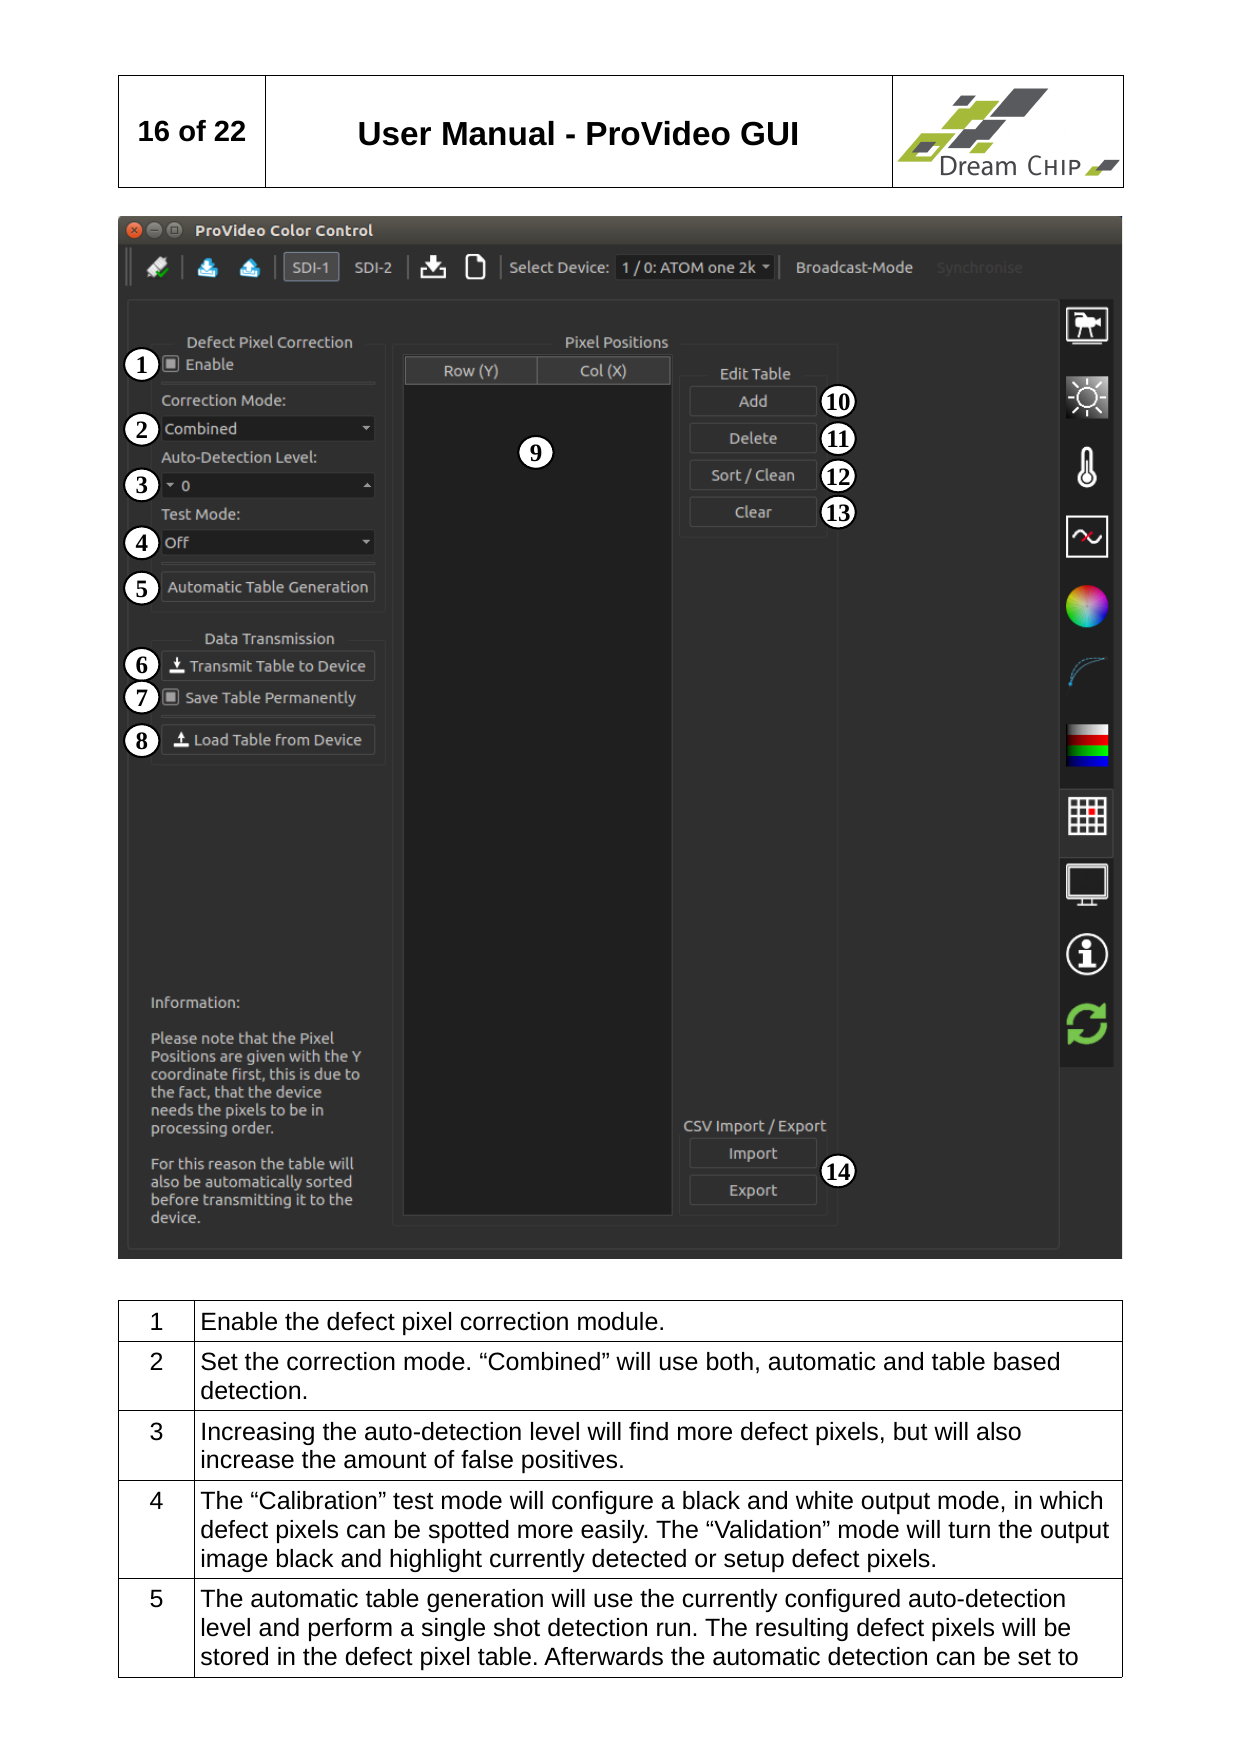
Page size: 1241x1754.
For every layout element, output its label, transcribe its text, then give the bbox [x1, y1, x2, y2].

table_cell The automatic table generation will use the currently configured auto-detection level and perform a single shot detection run. The resulting defect pixels will be stored in the defect pixel table. Afterwards the automatic detection can be set to [195, 1579, 1122, 1676]
table_header Enable the defect pixel correction module. [195, 1301, 1122, 1341]
table_cell The “Calibration” test mode will configure a black and white output mode, in which defect pixels can be spotted more easily. The “Validation” mode will turn the output image black and highlight currently detected or setup defect pixels. [195, 1481, 1122, 1578]
table_header 1 [119, 1301, 194, 1341]
picture [897, 87, 1120, 177]
table_cell 3 [119, 1411, 194, 1480]
table_cell 5 [119, 1579, 194, 1676]
table_cell Increasing the auto-detection level will find more defect pixels, but will also increase the amount of false positives. [195, 1411, 1122, 1480]
picture [118, 216, 1123, 1259]
table_cell 4 [119, 1481, 194, 1578]
table_cell Set the correction mode. “Combined” will use both, automatic and table based detection. [195, 1342, 1122, 1410]
table_cell 2 [119, 1342, 194, 1410]
